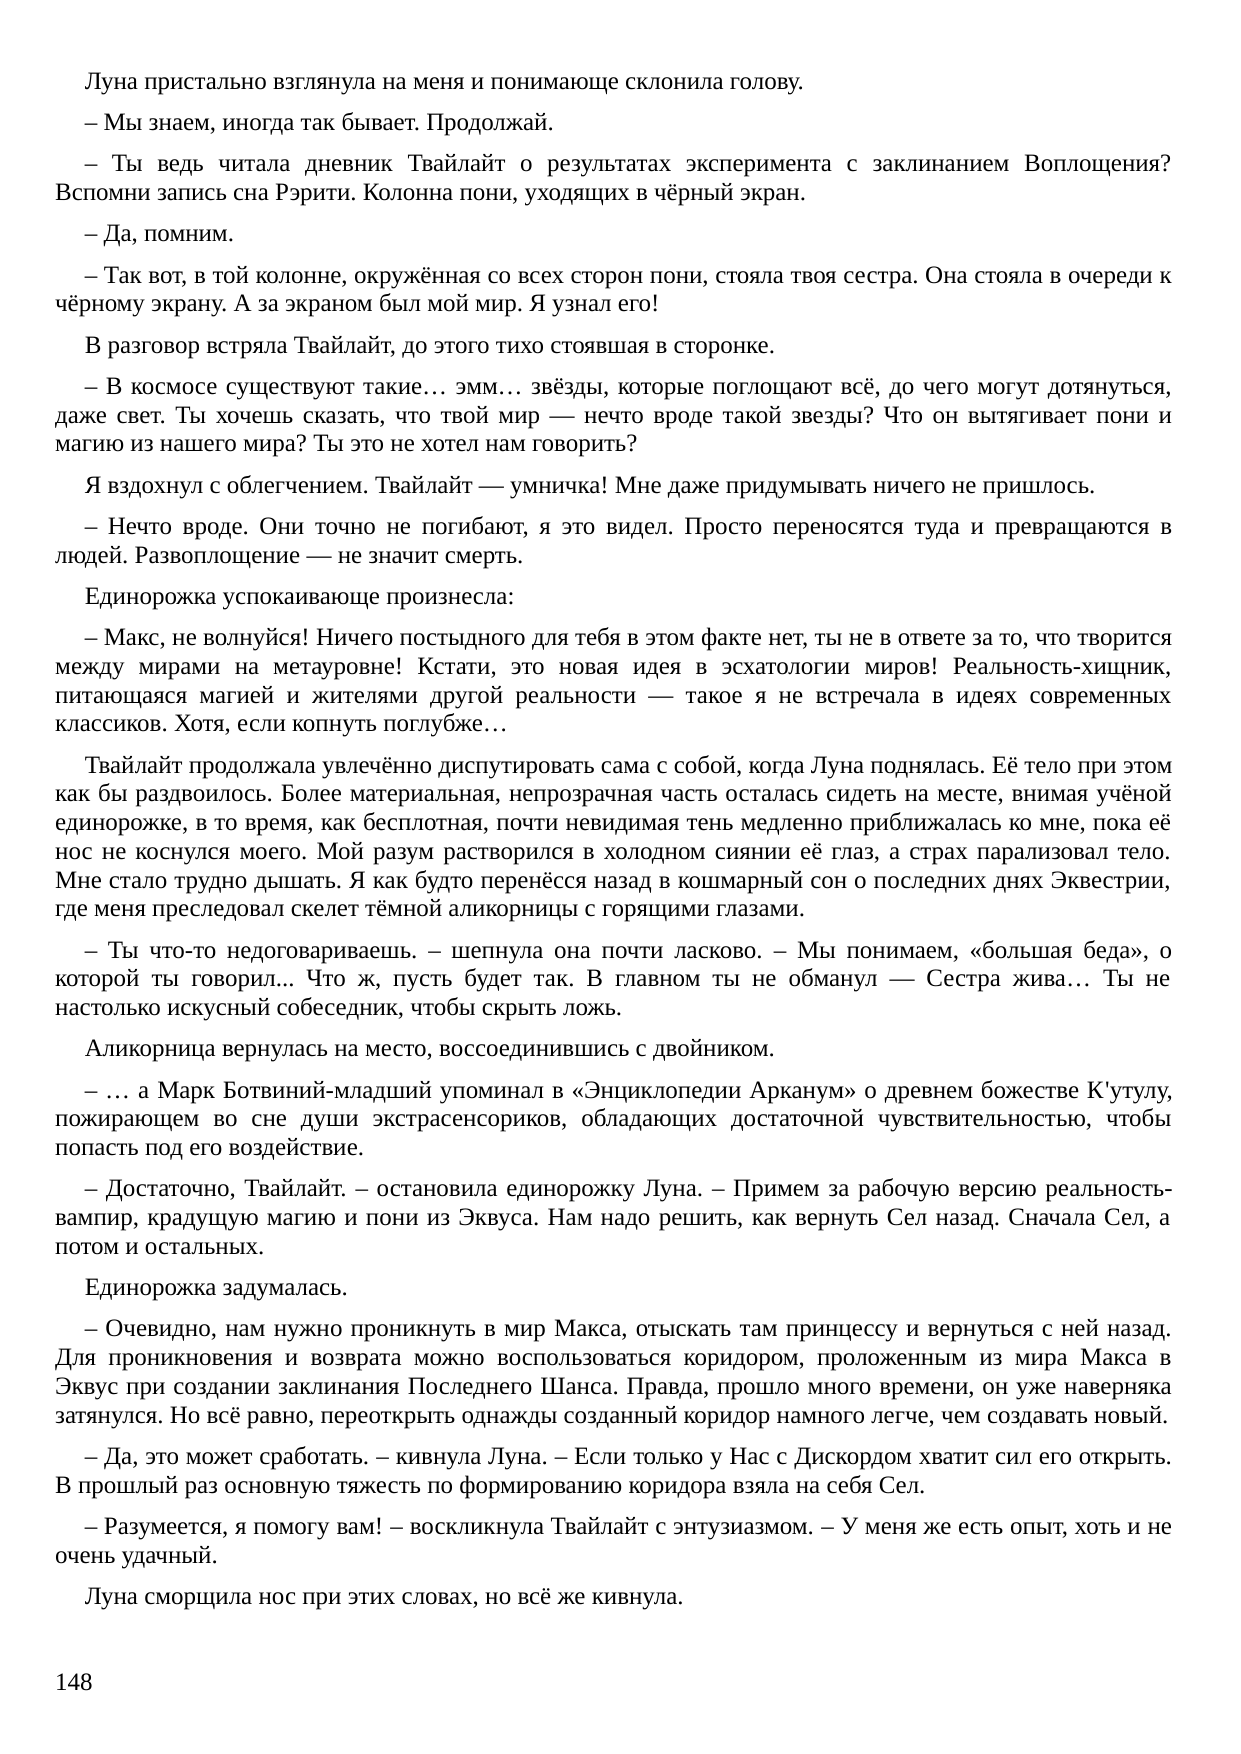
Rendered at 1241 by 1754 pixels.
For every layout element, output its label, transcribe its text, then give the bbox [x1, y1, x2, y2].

text – Мы знаем, иногда так бывает. Продолжай. [55, 107, 1173, 136]
text Твайлайт продолжала увлечённо диспутировать сама с собой, когда Луна поднялась. Её тело при этом как бы раздвоилось. Более материальная, непрозрачная часть осталась сидеть на месте, внимая учёной единорожке, в то время, как бесплотная, почти невидимая тень медленно приближалась ко мне, пока её нос не коснулся моего. Мой разум растворился в холодном сиянии её глаз, а страх парализовал тело. Мне стало трудно дышать. Я как будто перенёсся назад в кошмарный сон о последних днях Эквестрии, где меня преследовал скелет тёмной аликорницы с горящими глазами. [55, 750, 1173, 922]
text – Разумеется, я помогу вам! – воскликнула Твайлайт с энтузиазмом. – У меня же есть опыт, хоть и не очень удачный. [55, 1511, 1173, 1568]
text – Очевидно, нам нужно проникнуть в мир Макса, отыскать там принцессу и вернуться с ней назад. Для проникновения и возврата можно воспользоваться коридором, проложенным из мира Макса в Эквус при создании заклинания Последнего Шанса. Правда, прошло много времени, он уже наверняка затянулся. Но всё равно, переоткрыть однажды созданный коридор намного легче, чем создавать новый. [55, 1313, 1173, 1428]
text Единорожка успокаивающе произнесла: [55, 581, 1173, 610]
text Аликорница вернулась на место, воссоединившись с двойником. [55, 1033, 1173, 1062]
text – Достаточно, Твайлайт. – остановила единорожку Луна. – Примем за рабочую версию реальность-вампир, крадущую магию и пони из Эквуса. Нам надо решить, как вернуть Сел назад. Сначала Сел, а потом и остальных. [55, 1173, 1173, 1260]
text Луна сморщила нос при этих словах, но всё же кивнула. [55, 1581, 1173, 1610]
text – … а Марк Ботвиний-младший упоминал в «Энциклопедии Арканум» о древнем божестве К'утулу, пожирающем во сне души экстрасенсориков, обладающих достаточной чувствительностью, чтобы попасть под его воздействие. [55, 1075, 1173, 1161]
text В разговор встряла Твайлайт, до этого тихо стоявшая в сторонке. [55, 330, 1173, 358]
text – Макс, не волнуйся! Ничего постыдного для тебя в этом факте нет, ты не в ответе за то, что творится между мирами на метауровне! Кстати, это новая идея в эсхатологии миров! Реальность-хищник, питающаяся магией и жителями другой реальности — такое я не встречала в идеях современных классиков. Хотя, если копнуть поглубже… [55, 622, 1173, 737]
text Единорожка задумалась. [55, 1272, 1173, 1301]
text Луна пристально взглянула на меня и понимающе склонила голову. [55, 66, 1173, 95]
text – Ты что-то недоговариваешь. – шепнула она почти ласково. – Мы понимаем, «большая беда», о которой ты говорил... Что ж, пусть будет так. В главном ты не обманул — Сестра жива… Ты не настолько искусный собеседник, чтобы скрыть ложь. [55, 935, 1173, 1021]
text – В космосе существуют такие… эмм… звёзды, которые поглощают всё, до чего могут дотянуться, даже свет. Ты хочешь сказать, что твой мир — нечто вроде такой звезды? Что он вытягивает пони и магию из нашего мира? Ты это не хотел нам говорить? [55, 371, 1173, 457]
text – Да, помним. [55, 218, 1173, 247]
text – Так вот, в той колонне, окружённая со всех сторон пони, стояла твоя сестра. Она стояла в очереди к чёрному экрану. А за экраном был мой мир. Я узнал его! [55, 260, 1173, 317]
text – Ты ведь читала дневник Твайлайт о результатах эксперимента с заклинанием Воплощения? Вспомни запись сна Рэрити. Колонна пони, уходящих в чёрный экран. [55, 148, 1173, 206]
text Я вздохнул с облегчением. Твайлайт — умничка! Мне даже придумывать ничего не пришлось. [55, 470, 1173, 498]
text – Да, это может сработать. – кивнула Луна. – Если только у Нас с Дискордом хватит сил его открыть. В прошлый раз основную тяжесть по формированию коридора взяла на себя Сел. [55, 1441, 1173, 1498]
text – Нечто вроде. Они точно не погибают, я это видел. Просто переносятся туда и превращаются в людей. Развоплощение — не значит смерть. [55, 511, 1173, 568]
